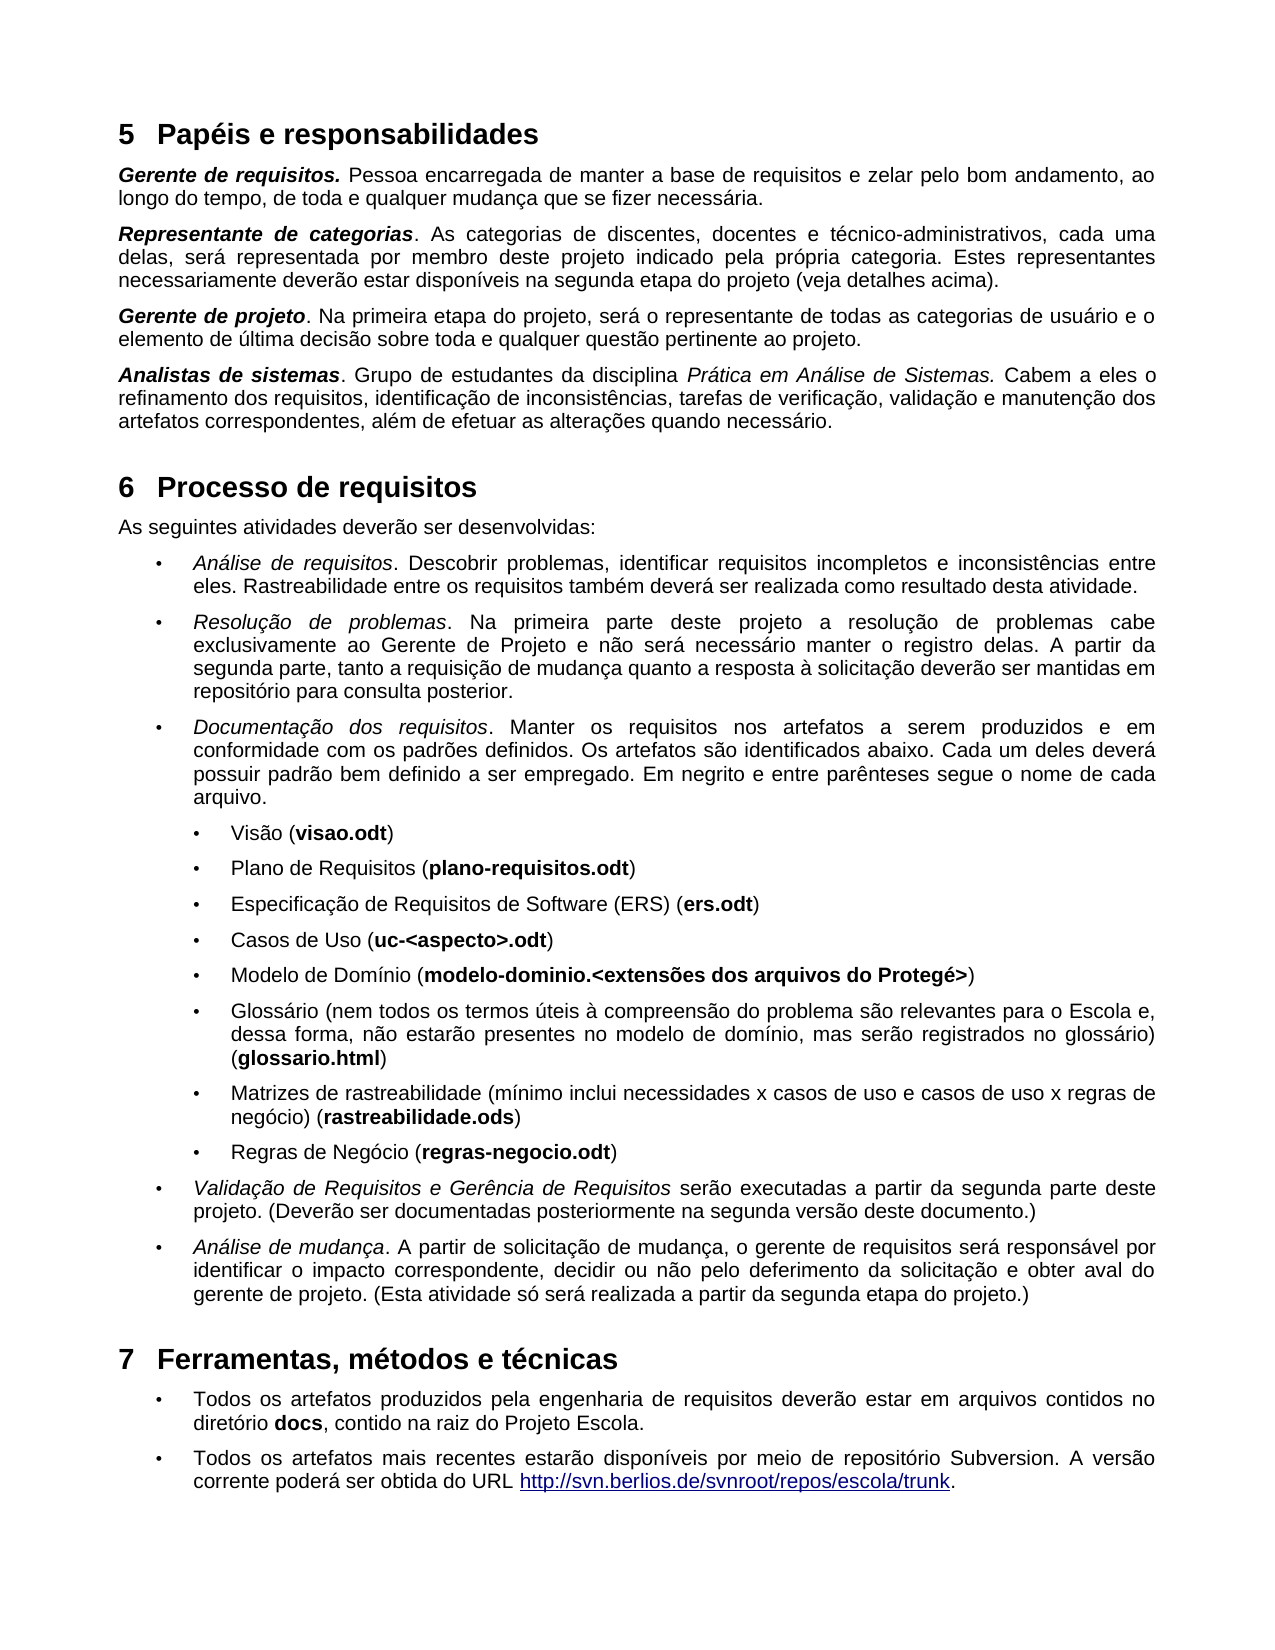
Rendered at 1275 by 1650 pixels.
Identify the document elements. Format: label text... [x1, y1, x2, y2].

list Casos de Uso (uc-<aspecto>.odt) [193, 928, 1157, 952]
list Análise de mudança. A partir de solicitação de mudança, o gerente de requisitos será responsável por identificar o impacto correspondente, decidir ou não pelo deferimento da solicitação e obter aval do gerente de projeto. (Esta atividade só será realizada a partir da segunda etapa do projeto.) [156, 1236, 1157, 1305]
list Regras de Negócio (regras-negocio.odt) [193, 1141, 1157, 1164]
subtitle Papéis e responsabilidades [118, 118, 1157, 151]
list Análise de requisitos. Descobrir problemas, identificar requisitos incompletos e inconsistências entre eles. Rastreabilidade entre os requisitos também deverá ser realizada como resultado desta atividade. [156, 551, 1157, 598]
subtitle Ferramentas, métodos e técnicas [118, 1343, 1157, 1375]
list Modelo de Domínio (modelo-dominio.<extensões dos arquivos do Protegé>) [193, 964, 1157, 987]
text As seguintes atividades deverão ser desenvolvidas: [118, 516, 1157, 539]
list Matrizes de rastreabilidade (mínimo inclui necessidades x casos de uso e casos de uso x regras de negócio) (rastreabilidade.ods) [193, 1082, 1157, 1128]
list Todos os artefatos mais recentes estarão disponíveis por meio de repositório Subversion. A versão corrente poderá ser obtida do URL http://svn.berlios.de/svnroot/repos/escola/trunk. [156, 1447, 1157, 1493]
list Documentação dos requisitos. Manter os requisitos nos artefatos a serem produzidos e em conformidade com os padrões definidos. Os artefatos são identificados abaixo. Cada um deles deverá possuir padrão bem definido a ser empregado. Em negrito e entre parênteses segue o nome de cada arquivo. [156, 716, 1157, 809]
list Plano de Requisitos (plano-requisitos.odt) [193, 857, 1157, 880]
list Glossário (nem todos os termos úteis à compreensão do problema são relevantes para o Escola e, dessa forma, não estarão presentes no modelo de domínio, mas serão registrados no glossário) (glossario.html) [193, 1000, 1157, 1069]
text Representante de categorias. As categorias de discentes, docentes e técnico-administrativos, cada uma delas, será representada por membro deste projeto indicado pela própria categoria. Estes representantes necessariamente deverão estar disponíveis na segunda etapa do projeto (veja detalhes acima). [118, 222, 1157, 292]
list Visão (visao.odt) [193, 821, 1157, 844]
list Especificação de Requisitos de Software (ERS) (ers.odt) [193, 893, 1157, 916]
list Validação de Requisitos e Gerência de Requisitos serão executadas a partir da segunda parte deste projeto. (Deverão ser documentadas posteriormente na segunda versão deste documento.) [156, 1177, 1157, 1223]
list Todos os artefatos produzidos pela engenharia de requisitos deverão estar em arquivos contidos no diretório docs, contido na raiz do Projeto Escola. [156, 1388, 1157, 1434]
subtitle Processo de requisitos [118, 471, 1157, 503]
text Gerente de projeto. Na primeira etapa do projeto, será o representante de todas as categorias de usuário e o elemento de última decisão sobre toda e qualquer questão pertinente ao projeto. [118, 304, 1157, 351]
text Analistas de sistemas. Grupo de estudantes da disciplina Prática em Análise de Sistemas. Cabem a eles o refinamento dos requisitos, identificação de inconsistências, tarefas de verificação, validação e manutenção dos artefatos correspondentes, além de efetuar as alterações quando necessário. [118, 363, 1157, 433]
text Gerente de requisitos. Pessoa encarregada de manter a base de requisitos e zelar pelo bom andamento, ao longo do tempo, de toda e qualquer mudança que se fizer necessária. [118, 163, 1157, 210]
list Resolução de problemas. Na primeira parte deste projeto a resolução de problemas cabe exclusivamente ao Gerente de Projeto e não será necessário manter o registro delas. A partir da segunda parte, tanto a requisição de mudança quanto a resposta à solicitação deverão ser mantidas em repositório para consulta posterior. [156, 610, 1157, 703]
